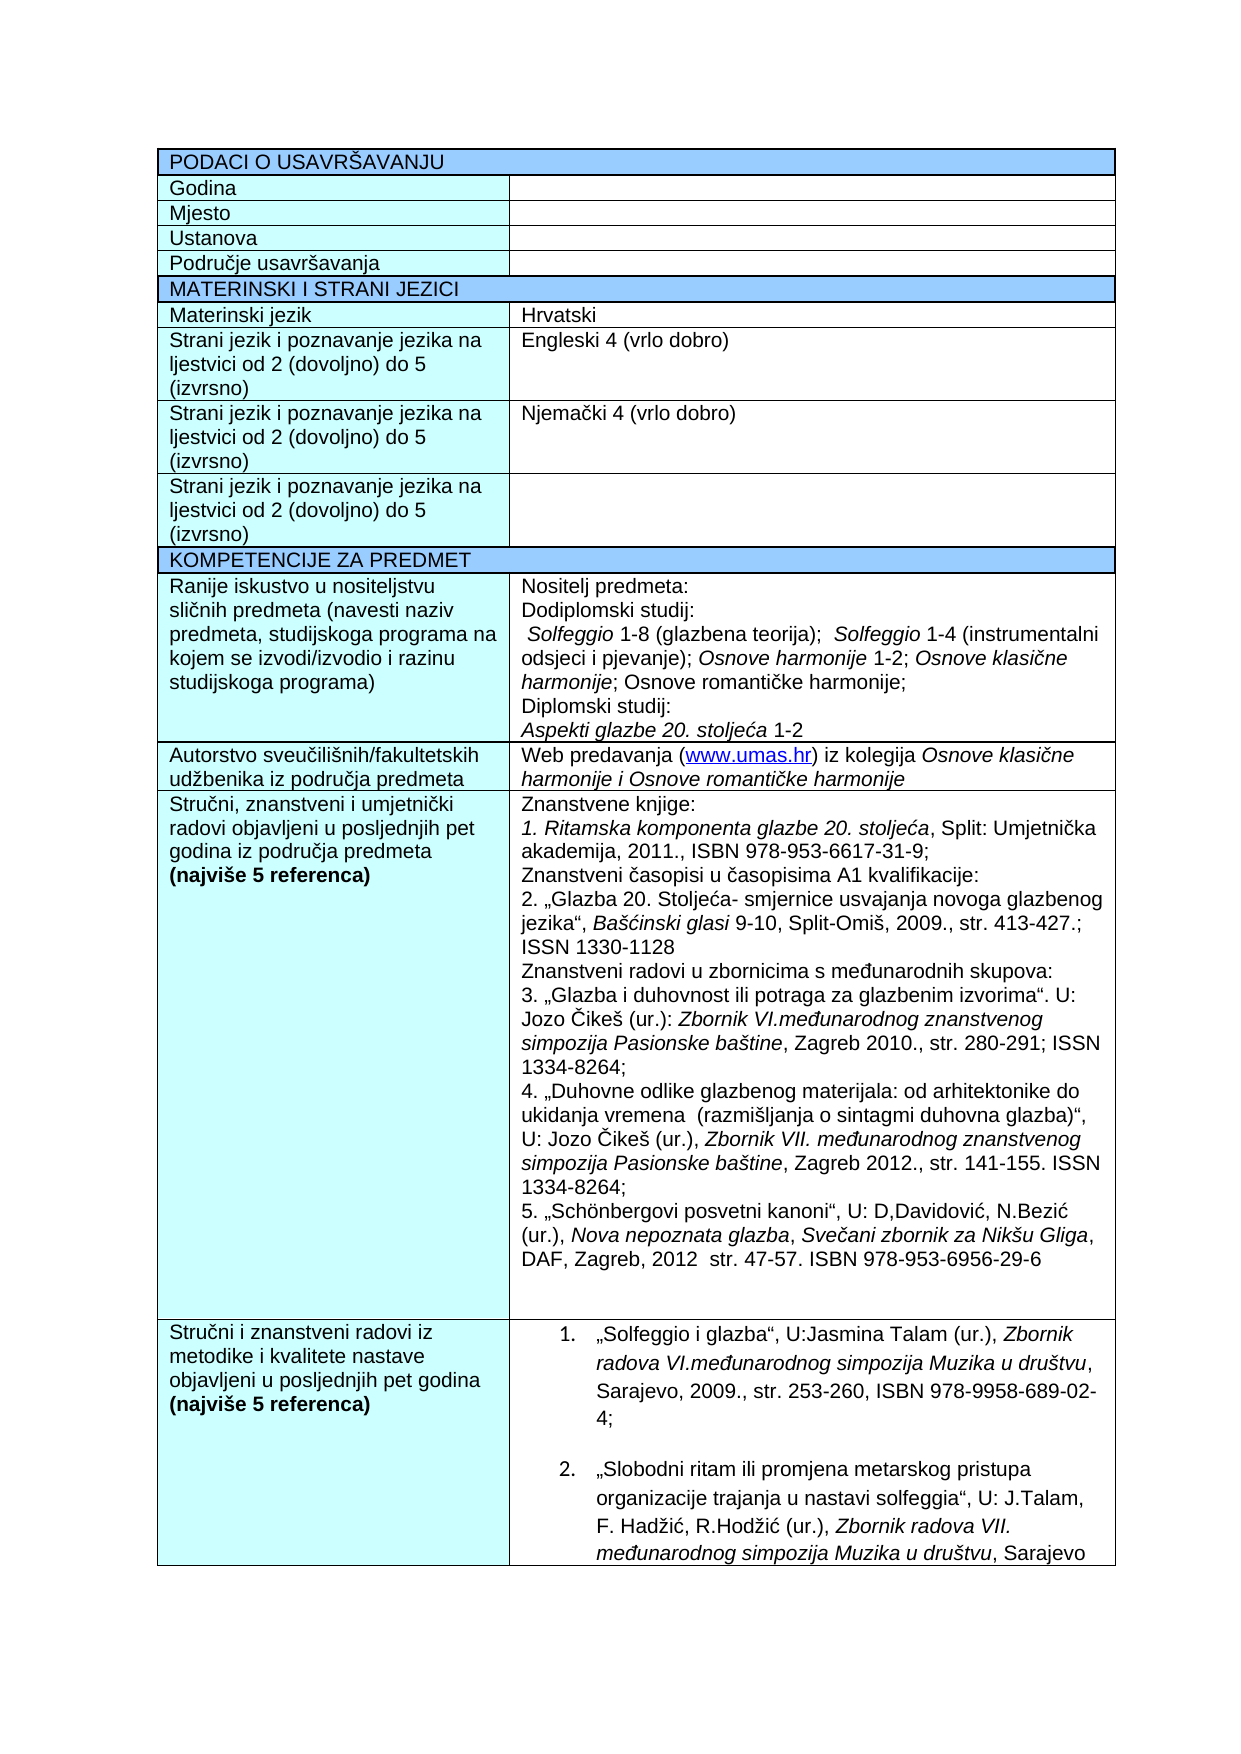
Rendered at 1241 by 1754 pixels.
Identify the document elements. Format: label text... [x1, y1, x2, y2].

table_cell Web predavanja (www.umas.hr) iz kolegija Osnove klasične harmonije i Osnove romantičke harmonije [510, 743, 1115, 790]
table_cell Mjesto [158, 201, 509, 225]
table_cell Hrvatski [510, 303, 1115, 327]
table_cell Strani jezik i poznavanje jezika na ljestvici od 2 (dovoljno) do 5 (izvrsno) [158, 474, 509, 546]
table_cell Godina [158, 176, 509, 200]
table_cell „Solfeggio i glazba“, U:Jasmina Talam (ur.), Zbornik radova VI.međunarodnog simpozija Muzika u društvu, Sarajevo, 2009., str. 253-260, ISBN 978-9958-689-02-4; „Slobodni ritam ili promjena metarskog pristupa organizacije trajanja u nastavi solfeggia“, U: J.Talam, F. Hadžić, R.Hodžić (ur.), Zbornik radova VII. međunarodnog simpozija Muzika u društvu, Sarajevo [510, 1320, 1115, 1565]
table_cell Njemački 4 (vrlo dobro) [510, 401, 1115, 473]
table_cell KOMPETENCIJE ZA PREDMET [159, 548, 1114, 572]
table_cell Nositelj predmeta: Dodiplomski studij: Solfeggio 1-8 (glazbena teorija); Solfeggio 1-4 (instrumentalni odsjeci i pjevanje); Osnove harmonije 1-2; Osnove klasične harmonije; Osnove romantičke harmonije; Diplomski studij: Aspekti glazbe 20. stoljeća 1-2 [510, 574, 1115, 741]
table_cell Znanstvene knjige: 1. Ritamska komponenta glazbe 20. stoljeća, Split: Umjetnička akademija, 2011., ISBN 978-953-6617-31-9; Znanstveni časopisi u časopisima A1 kvalifikacije: 2. „Glazba 20. Stoljeća- smjernice usvajanja novoga glazbenog jezika“, Bašćinski glasi 9-10, Split-Omiš, 2009., str. 413-427.; ISSN 1330-1128 Znanstveni radovi u zbornicima s međunarodnih skupova: 3. „Glazba i duhovnost ili potraga za glazbenim izvorima“. U: Jozo Čikeš (ur.): Zbornik VI.međunarodnog znanstvenog simpozija Pasionske baštine, Zagreb 2010., str. 280-291; ISSN 1334-8264; 4. „Duhovne odlike glazbenog materijala: od arhitektonike do ukidanja vremena (razmišljanja o sintagmi duhovna glazba)“, U: Jozo Čikeš (ur.), Zbornik VII. međunarodnog znanstvenog simpozija Pasionske baštine, Zagreb 2012., str. 141-155. ISSN 1334-8264; 5. „Schönbergovi posvetni kanoni“, U: D,Davidović, N.Bezić (ur.), Nova nepoznata glazba, Svečani zbornik za Nikšu Gliga, DAF, Zagreb, 2012 str. 47-57. ISBN 978-953-6956-29-6 [510, 791, 1115, 1318]
table_cell Strani jezik i poznavanje jezika na ljestvici od 2 (dovoljno) do 5 (izvrsno) [158, 401, 509, 473]
table_cell [510, 251, 1115, 275]
table_cell [510, 176, 1115, 200]
table_cell Materinski jezik [158, 303, 509, 327]
table_cell Područje usavršavanja [158, 251, 509, 275]
table_cell Engleski 4 (vrlo dobro) [510, 328, 1115, 400]
table_cell MATERINSKI I STRANI JEZICI [159, 277, 1114, 301]
table_cell Strani jezik i poznavanje jezika na ljestvici od 2 (dovoljno) do 5 (izvrsno) [158, 328, 509, 400]
table_cell [510, 201, 1115, 225]
table_cell Ranije iskustvo u nositeljstvu sličnih predmeta (navesti naziv predmeta, studijskoga programa na kojem se izvodi/izvodio i razinu studijskoga programa) [158, 574, 509, 741]
table_cell [510, 474, 1115, 546]
table_cell Stručni, znanstveni i umjetnički radovi objavljeni u posljednjih pet godina iz područja predmeta (najviše 5 referenca) [158, 791, 509, 1318]
table_cell [510, 226, 1115, 250]
table_cell Ustanova [158, 226, 509, 250]
table_cell Stručni i znanstveni radovi iz metodike i kvalitete nastave objavljeni u posljednjih pet godina (najviše 5 referenca) [158, 1320, 509, 1565]
table_cell PODACI O USAVRŠAVANJU [159, 150, 1114, 174]
table_cell Autorstvo sveučilišnih/fakultetskih udžbenika iz područja predmeta [158, 743, 509, 790]
